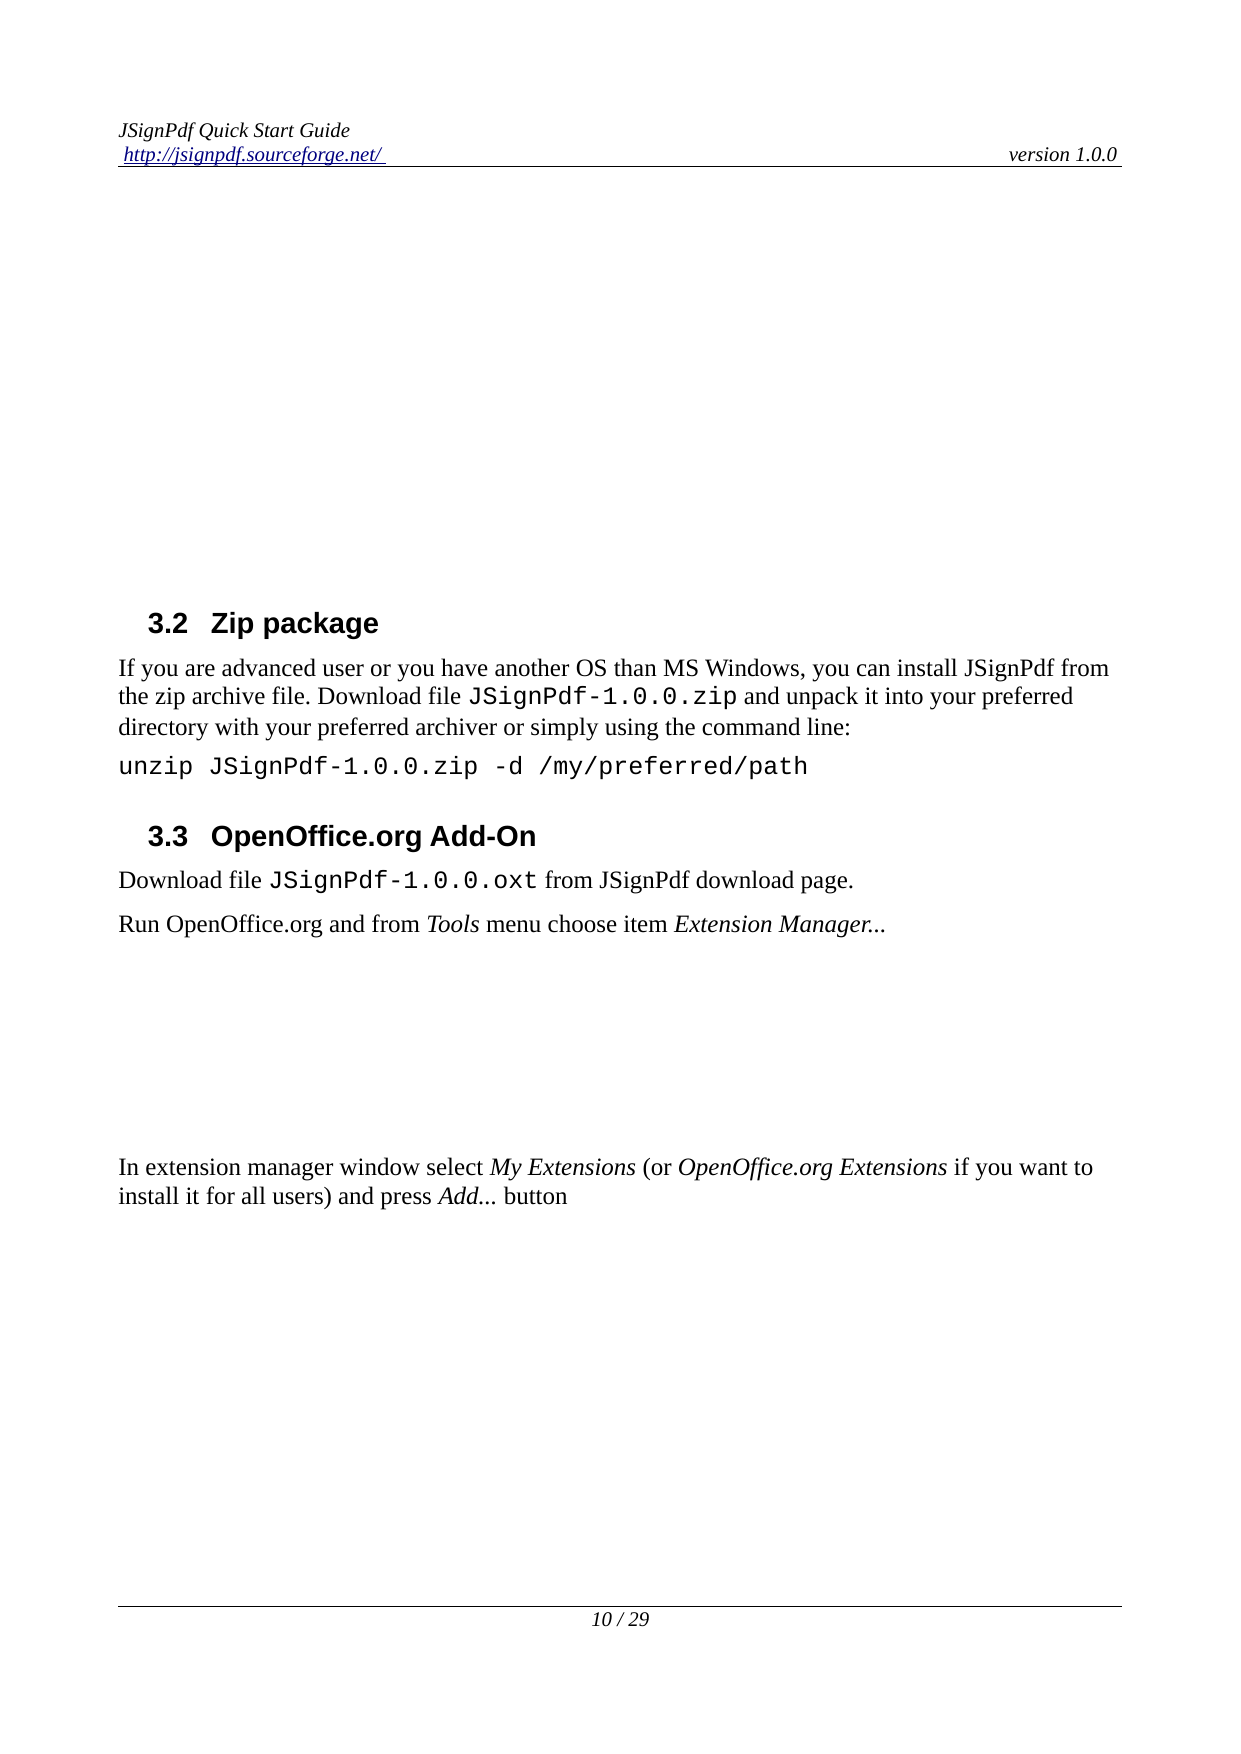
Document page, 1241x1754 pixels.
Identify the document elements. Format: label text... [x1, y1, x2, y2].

text unzip JSignPdf-1.0.0.zip -d /my/preferred/path [118, 753, 1122, 782]
text Download file JSignPdf-1.0.0.oxt from JSignPdf download page. [118, 865, 1122, 896]
subtitle Zip package [148, 197, 1116, 640]
text In extension manager window select My Extensions (or OpenOffice.org Extensions if you want to install it for all users) and press Add... button [118, 950, 1122, 1210]
subtitle OpenOffice.org Add-On [148, 819, 1116, 853]
text If you are advanced user or you have another OS than MS Windows, you can install JSignPdf from the zip archive file. Download file JSignPdf-1.0.0.zip and unpack it into your preferred directory with your preferred archiver or simply using the command line: [118, 653, 1122, 741]
text Run OpenOffice.org and from Tools menu choose item Extension Manager... [118, 909, 1122, 937]
